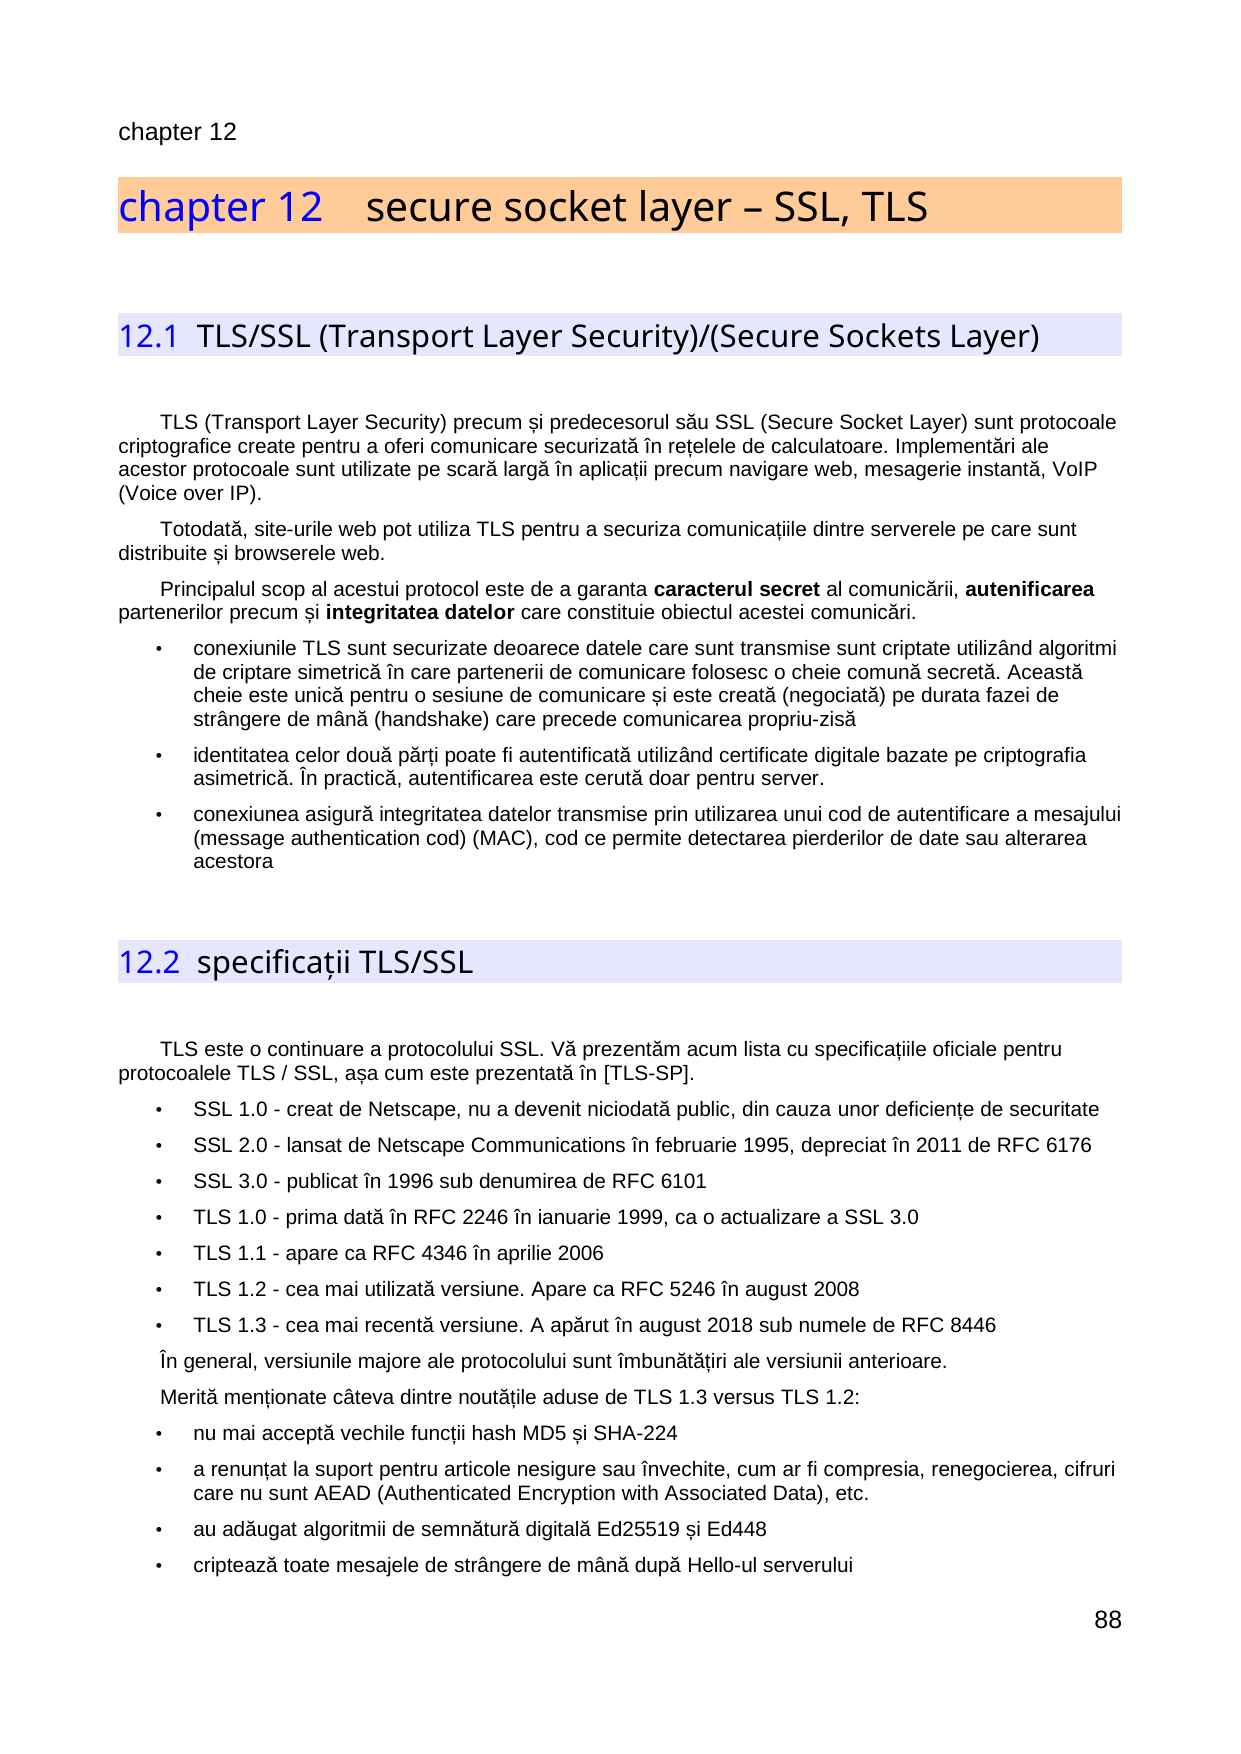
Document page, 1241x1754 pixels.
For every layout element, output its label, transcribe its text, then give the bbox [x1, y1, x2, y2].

list a renunțat la suport pentru articole nesigure sau învechite, cum ar fi compresia, renegocierea, cifruri care nu sunt AEAD (Authenticated Encryption with Associated Data), etc. [156, 1458, 1122, 1505]
list nu mai acceptă vechile funcții hash MD5 și SHA-224 [156, 1422, 1122, 1445]
list SSL 3.0 - publicat în 1996 sub denumirea de RFC 6101 [156, 1169, 1122, 1193]
text TLS (Transport Layer Security) precum și predecesorul său SSL (Secure Socket Layer) sunt protocoale criptografice create pentru a oferi comunicare securizată în rețelele de calculatoare. Implementări ale acestor protocoale sunt utilizate pe scară largă în aplicații precum navigare web, mesagerie instantă, VoIP (Voice over IP). [118, 411, 1122, 505]
list TLS 1.0 - prima dată în RFC 2246 în ianuarie 1999, ca o actualizare a SSL 3.0 [156, 1205, 1122, 1229]
list SSL 1.0 - creat de Netscape, nu a devenit niciodată public, din cauza unor deficiențe de securitate [156, 1097, 1122, 1121]
text În general, versiunile majore ale protocolului sunt îmbunătățiri ale versiunii anterioare. [118, 1349, 1122, 1373]
list TLS 1.1 - apare ca RFC 4346 în aprilie 2006 [156, 1241, 1122, 1265]
list conexiunea asigură integritatea datelor transmise prin utilizarea unui cod de autentificare a mesajului (message authentication cod) (MAC), cod ce permite detectarea pierderilor de date sau alterarea acestora [156, 803, 1122, 873]
subtitle secure socket layer – SSL, TLS [118, 177, 1122, 233]
text Totodată, site-urile web pot utiliza TLS pentru a securiza comunicațiile dintre serverele pe care sunt distribuite și browserele web. [118, 517, 1122, 564]
list criptează toate mesajele de strângere de mână după Hello-ul serverului [156, 1553, 1122, 1577]
list au adăugat algoritmii de semnătură digitală Ed25519 și Ed448 [156, 1517, 1122, 1541]
text TLS este o continuare a protocolului SSL. Vă prezentăm acum lista cu specificațiile oficiale pentru protocoalele TLS / SSL, așa cum este prezentată în [TLS-SP]. [118, 1038, 1122, 1085]
list identitatea celor două părți poate fi autentificată utilizând certificate digitale bazate pe criptografia asimetrică. În practică, autentificarea este cerută doar pentru server. [156, 743, 1122, 790]
subtitle TLS/SSL (Transport Layer Security)/(Secure Sockets Layer) [118, 313, 1122, 356]
subtitle specificații TLS/SSL [118, 940, 1122, 983]
list SSL 2.0 - lansat de Netscape Communications în februarie 1995, depreciat în 2011 de RFC 6176 [156, 1133, 1122, 1157]
text Merită menționate câteva dintre noutățile aduse de TLS 1.3 versus TLS 1.2: [118, 1386, 1122, 1409]
text Principalul scop al acestui protocol este de a garanta caracterul secret al comunicării, autenificarea partenerilor precum și integritatea datelor care constituie obiectul acestei comunicări. [118, 577, 1122, 624]
list conexiunile TLS sunt securizate deoarece datele care sunt transmise sunt criptate utilizând algoritmi de criptare simetrică în care partenerii de comunicare folosesc o cheie comună secretă. Această cheie este unică pentru o sesiune de comunicare și este creată (negociată) pe durata fazei de strângere de mână (handshake) care precede comunicarea propriu-zisă [156, 637, 1122, 731]
list TLS 1.2 - cea mai utilizată versiune. Apare ca RFC 5246 în august 2008 [156, 1277, 1122, 1301]
list TLS 1.3 - cea mai recentă versiune. A apărut în august 2018 sub numele de RFC 8446 [156, 1313, 1122, 1337]
